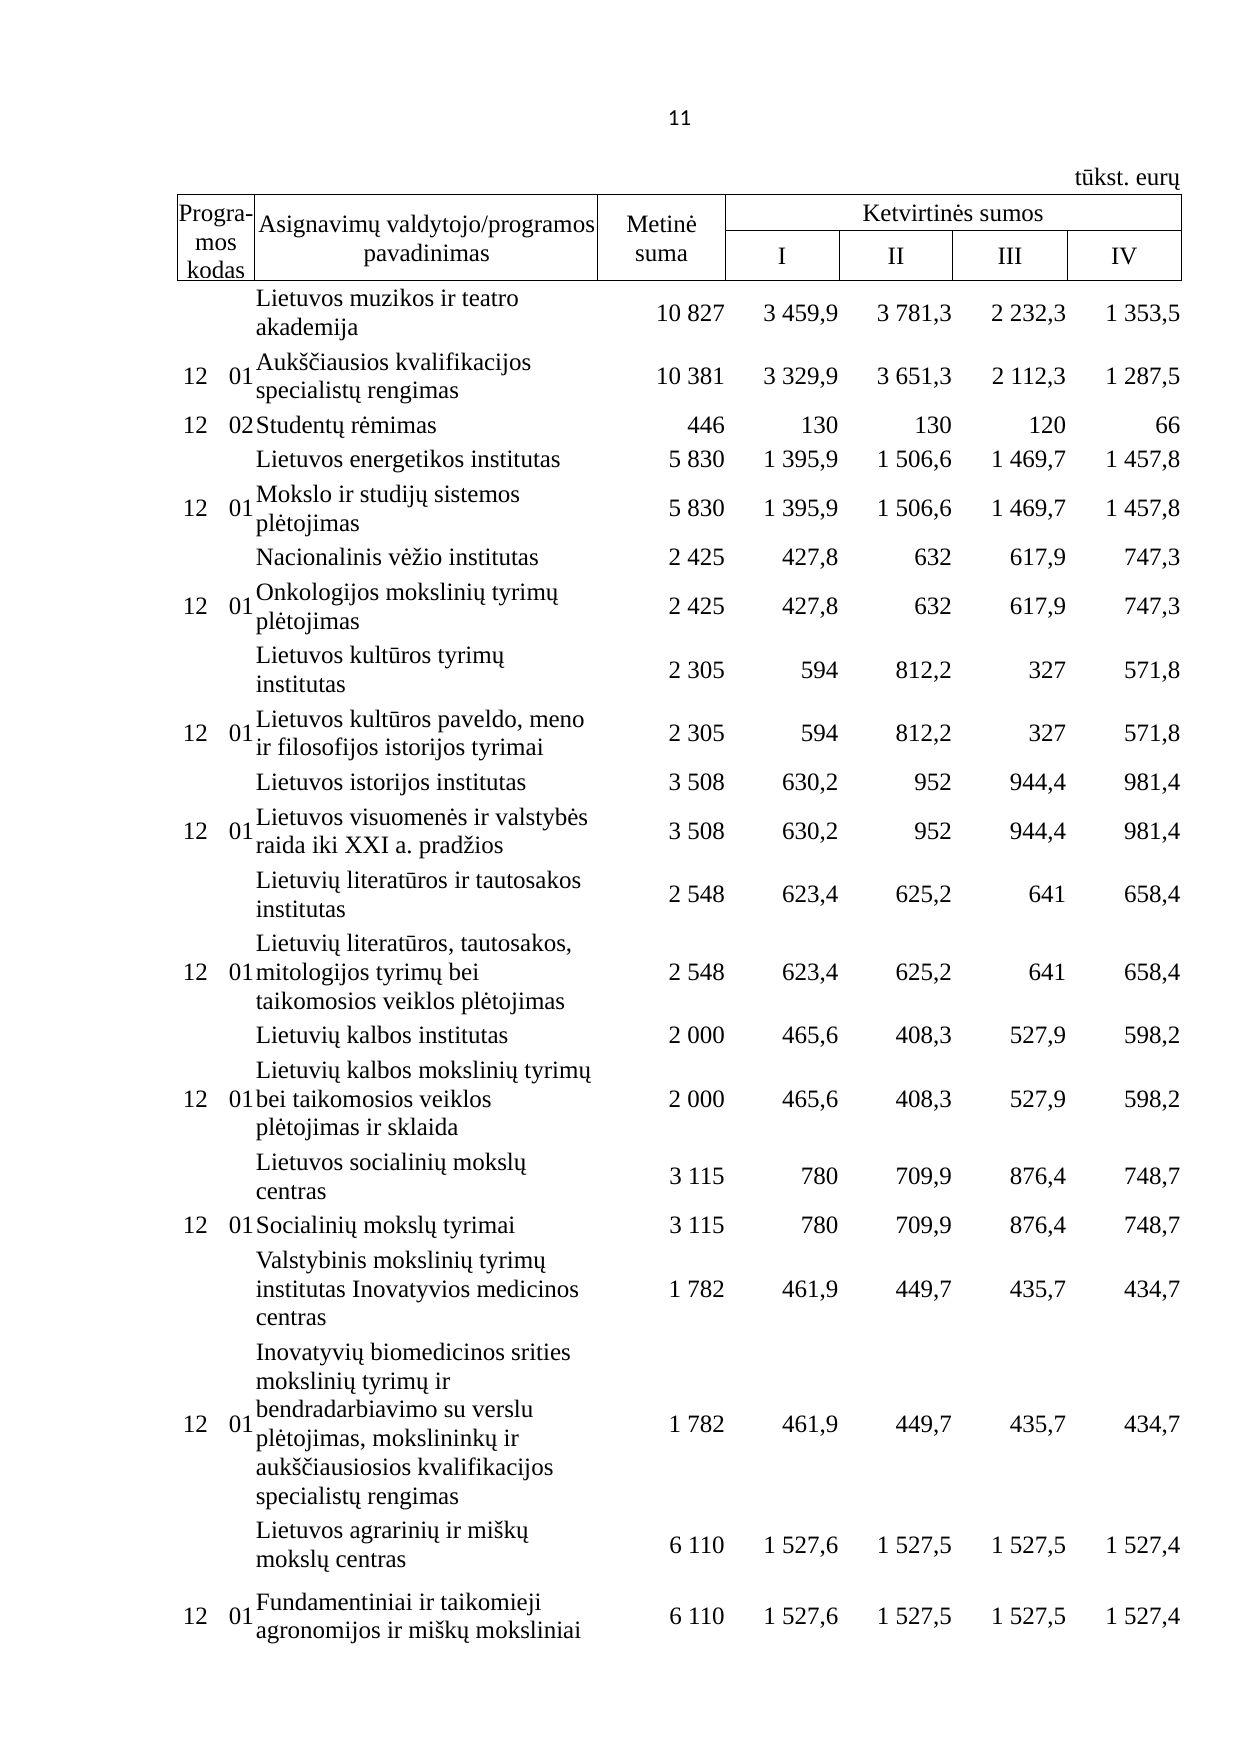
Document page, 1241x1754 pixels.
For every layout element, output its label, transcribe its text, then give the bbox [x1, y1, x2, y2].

table_cell 2 000 [597, 1052, 726, 1144]
table_cell 632 [839, 574, 953, 637]
table_cell 1 782 [597, 1334, 726, 1512]
table_cell 641 [953, 862, 1067, 925]
table_cell 02 [209, 407, 254, 442]
table_cell 408,3 [839, 1052, 953, 1144]
table_cell 3 781,3 [839, 281, 953, 344]
table_cell 658,4 [1067, 862, 1181, 925]
table_cell 1 469,7 [953, 476, 1067, 539]
table_cell [177, 1513, 209, 1576]
table_cell 876,4 [953, 1144, 1067, 1207]
table_cell 10 827 [597, 281, 726, 344]
table_cell I [726, 231, 839, 280]
table_cell 2 000 [597, 1018, 726, 1052]
table_cell 748,7 [1067, 1144, 1181, 1207]
table_cell 12 [177, 407, 209, 442]
table_cell [177, 638, 209, 701]
table_cell 3 329,9 [726, 344, 839, 407]
table_cell 1 527,6 [726, 1513, 839, 1576]
table_cell III [953, 231, 1067, 280]
table_cell 01 [209, 1052, 254, 1144]
table_cell Valstybinis mokslinių tyrimų institutas Inovatyvios medicinos centras [255, 1242, 597, 1334]
table_cell 1 527,4 [1067, 1576, 1181, 1655]
table_cell 952 [839, 799, 953, 862]
table_cell 1 527,5 [953, 1513, 1067, 1576]
table_cell 2 425 [597, 574, 726, 637]
table_cell 1 527,5 [953, 1576, 1067, 1655]
table_cell 876,4 [953, 1208, 1067, 1242]
table_cell 625,2 [839, 862, 953, 925]
table_cell [177, 764, 209, 799]
table_cell 981,4 [1067, 799, 1181, 862]
table_cell Ketvirtinės sumos [726, 195, 1181, 230]
table_cell Inovatyvių biomedicinos srities mokslinių tyrimų ir bendradarbiavimo su verslu plėtojimas, mokslininkų ir aukščiausiosios kvalifikacijos specialistų rengimas [255, 1334, 597, 1512]
table_cell 1 506,6 [839, 476, 953, 539]
table_cell 2 425 [597, 540, 726, 574]
table_cell [177, 1018, 209, 1052]
table_cell 981,4 [1067, 764, 1181, 799]
table_cell 12 [177, 701, 209, 764]
table_cell [177, 1144, 209, 1207]
table_cell 10 381 [597, 344, 726, 407]
table_cell 12 [177, 1334, 209, 1512]
table_cell Lietuvos energetikos institutas [255, 442, 597, 476]
table_cell 944,4 [953, 799, 1067, 862]
table_cell 3 115 [597, 1144, 726, 1207]
table_cell Lietuvių kalbos mokslinių tyrimų bei taikomosios veiklos plėtojimas ir sklaida [255, 1052, 597, 1144]
table_cell II [840, 231, 952, 280]
table_header [209, 160, 254, 194]
table_cell 427,8 [726, 574, 839, 637]
table_cell [209, 442, 254, 476]
table_cell 434,7 [1067, 1242, 1181, 1334]
table_cell Lietuvos muzikos ir teatro akademija [255, 281, 597, 344]
table_cell [209, 281, 254, 344]
table_cell 01 [209, 1334, 254, 1512]
table_cell 327 [953, 701, 1067, 764]
table_header [177, 160, 209, 194]
table_cell 1 782 [597, 1242, 726, 1334]
table_cell 1 395,9 [726, 442, 839, 476]
table_cell 1 287,5 [1067, 344, 1181, 407]
table_cell [177, 281, 209, 344]
table_cell Nacionalinis vėžio institutas [255, 540, 597, 574]
table_cell Asignavimų valdytojo/programos pavadinimas [255, 195, 597, 280]
table_cell IV [1068, 231, 1181, 280]
table_cell 709,9 [839, 1208, 953, 1242]
table_cell 1 527,4 [1067, 1513, 1181, 1576]
table_cell 1 457,8 [1067, 442, 1181, 476]
table_cell 623,4 [726, 862, 839, 925]
table_cell Aukščiausios kvalifikacijos specialistų rengimas [255, 344, 597, 407]
table_cell 780 [726, 1144, 839, 1207]
table_cell 617,9 [953, 574, 1067, 637]
table_cell 1 395,9 [726, 476, 839, 539]
table_cell Metinė suma [598, 195, 725, 280]
table_cell 130 [839, 407, 953, 442]
table_cell 449,7 [839, 1334, 953, 1512]
table_cell Mokslo ir studijų sistemos plėtojimas [255, 476, 597, 539]
table_cell Onkologijos mokslinių tyrimų plėtojimas [255, 574, 597, 637]
table_cell [177, 1242, 209, 1334]
table_cell 449,7 [839, 1242, 953, 1334]
table_cell Socialinių mokslų tyrimai [255, 1208, 597, 1242]
table_cell Lietuvių literatūros, tautosakos, mitologijos tyrimų bei taikomosios veiklos plėtojimas [255, 925, 597, 1017]
table_cell 594 [726, 638, 839, 701]
table_cell 1 457,8 [1067, 476, 1181, 539]
table_cell 617,9 [953, 540, 1067, 574]
table_cell 12 [177, 1576, 209, 1655]
table_cell 598,2 [1067, 1018, 1181, 1052]
table_cell Lietuvių literatūros ir tautosakos institutas [255, 862, 597, 925]
table_cell 623,4 [726, 925, 839, 1017]
table_cell 630,2 [726, 799, 839, 862]
table_cell Progra-mos kodas [178, 195, 254, 280]
table_cell 01 [209, 925, 254, 1017]
table_cell 01 [209, 1576, 254, 1655]
table_cell 747,3 [1067, 574, 1181, 637]
table_cell Lietuvos visuomenės ir valstybės raida iki XXI a. pradžios [255, 799, 597, 862]
table_cell 594 [726, 701, 839, 764]
table_cell 3 508 [597, 764, 726, 799]
table_cell 780 [726, 1208, 839, 1242]
table_cell 632 [839, 540, 953, 574]
table_cell 01 [209, 799, 254, 862]
table_cell [209, 540, 254, 574]
table_cell 446 [597, 407, 726, 442]
table_cell [209, 764, 254, 799]
table_cell Lietuvos agrarinių ir miškų mokslų centras [255, 1513, 597, 1576]
table_cell 465,6 [726, 1052, 839, 1144]
table_cell 461,9 [726, 1242, 839, 1334]
table_cell 2 305 [597, 701, 726, 764]
table_cell 01 [209, 476, 254, 539]
table_cell 408,3 [839, 1018, 953, 1052]
table_cell 3 651,3 [839, 344, 953, 407]
table_cell 1 469,7 [953, 442, 1067, 476]
table_cell 952 [839, 764, 953, 799]
table_cell 2 548 [597, 862, 726, 925]
table_cell 812,2 [839, 638, 953, 701]
table_cell 2 112,3 [953, 344, 1067, 407]
table_cell 435,7 [953, 1334, 1067, 1512]
table_cell 1 527,6 [726, 1576, 839, 1655]
table_cell 812,2 [839, 701, 953, 764]
table_cell 435,7 [953, 1242, 1067, 1334]
table_cell 2 232,3 [953, 281, 1067, 344]
table_cell 01 [209, 344, 254, 407]
table_cell 01 [209, 574, 254, 637]
table_cell 527,9 [953, 1018, 1067, 1052]
table_cell 748,7 [1067, 1208, 1181, 1242]
table_cell Lietuvos kultūros tyrimų institutas [255, 638, 597, 701]
table_cell 461,9 [726, 1334, 839, 1512]
table_cell 1 353,5 [1067, 281, 1181, 344]
table_cell 1 506,6 [839, 442, 953, 476]
table_cell 6 110 [597, 1576, 726, 1655]
table_header [726, 160, 827, 194]
table_cell Lietuvos kultūros paveldo, meno ir filosofijos istorijos tyrimai [255, 701, 597, 764]
table_cell [209, 1018, 254, 1052]
table_cell 1 527,5 [839, 1513, 953, 1576]
table_cell [177, 442, 209, 476]
table_cell 630,2 [726, 764, 839, 799]
table_cell 747,3 [1067, 540, 1181, 574]
table_cell 625,2 [839, 925, 953, 1017]
table_cell 12 [177, 344, 209, 407]
table_cell [209, 862, 254, 925]
table_cell 6 110 [597, 1513, 726, 1576]
table_cell 12 [177, 574, 209, 637]
table_cell 327 [953, 638, 1067, 701]
table_cell 427,8 [726, 540, 839, 574]
table_cell [177, 862, 209, 925]
table_cell 12 [177, 1052, 209, 1144]
table_header [597, 160, 726, 194]
table_cell 2 548 [597, 925, 726, 1017]
table_cell 2 305 [597, 638, 726, 701]
table_cell Lietuvos socialinių mokslų centras [255, 1144, 597, 1207]
table_cell 944,4 [953, 764, 1067, 799]
table_cell 5 830 [597, 442, 726, 476]
table_cell 658,4 [1067, 925, 1181, 1017]
table_cell 3 115 [597, 1208, 726, 1242]
table_cell 12 [177, 799, 209, 862]
table_cell 3 508 [597, 799, 726, 862]
table_header [828, 160, 926, 194]
table_cell [209, 1242, 254, 1334]
table_cell 571,8 [1067, 701, 1181, 764]
table_cell 709,9 [839, 1144, 953, 1207]
table_cell 01 [209, 701, 254, 764]
table_cell [209, 638, 254, 701]
table_cell 12 [177, 925, 209, 1017]
table_cell 571,8 [1067, 638, 1181, 701]
table_cell 465,6 [726, 1018, 839, 1052]
table_header [255, 160, 597, 194]
table_cell Lietuvių kalbos institutas [255, 1018, 597, 1052]
table_cell 12 [177, 1208, 209, 1242]
table_cell 434,7 [1067, 1334, 1181, 1512]
table_cell 130 [726, 407, 839, 442]
table_cell 5 830 [597, 476, 726, 539]
table_cell 01 [209, 1208, 254, 1242]
table_cell Fundamentiniai ir taikomieji agronomijos ir miškų moksliniai [255, 1576, 597, 1655]
table_cell 1 527,5 [839, 1576, 953, 1655]
table_cell [209, 1513, 254, 1576]
table_cell 3 459,9 [726, 281, 839, 344]
table_cell 641 [953, 925, 1067, 1017]
table_cell [209, 1144, 254, 1207]
table_cell 598,2 [1067, 1052, 1181, 1144]
table_cell 12 [177, 476, 209, 539]
table_cell [177, 540, 209, 574]
table_cell 527,9 [953, 1052, 1067, 1144]
table_cell 120 [953, 407, 1067, 442]
table_cell Lietuvos istorijos institutas [255, 764, 597, 799]
table_cell 66 [1067, 407, 1181, 442]
table_cell Studentų rėmimas [255, 407, 597, 442]
table_header tūkst. eurų [926, 160, 1181, 194]
